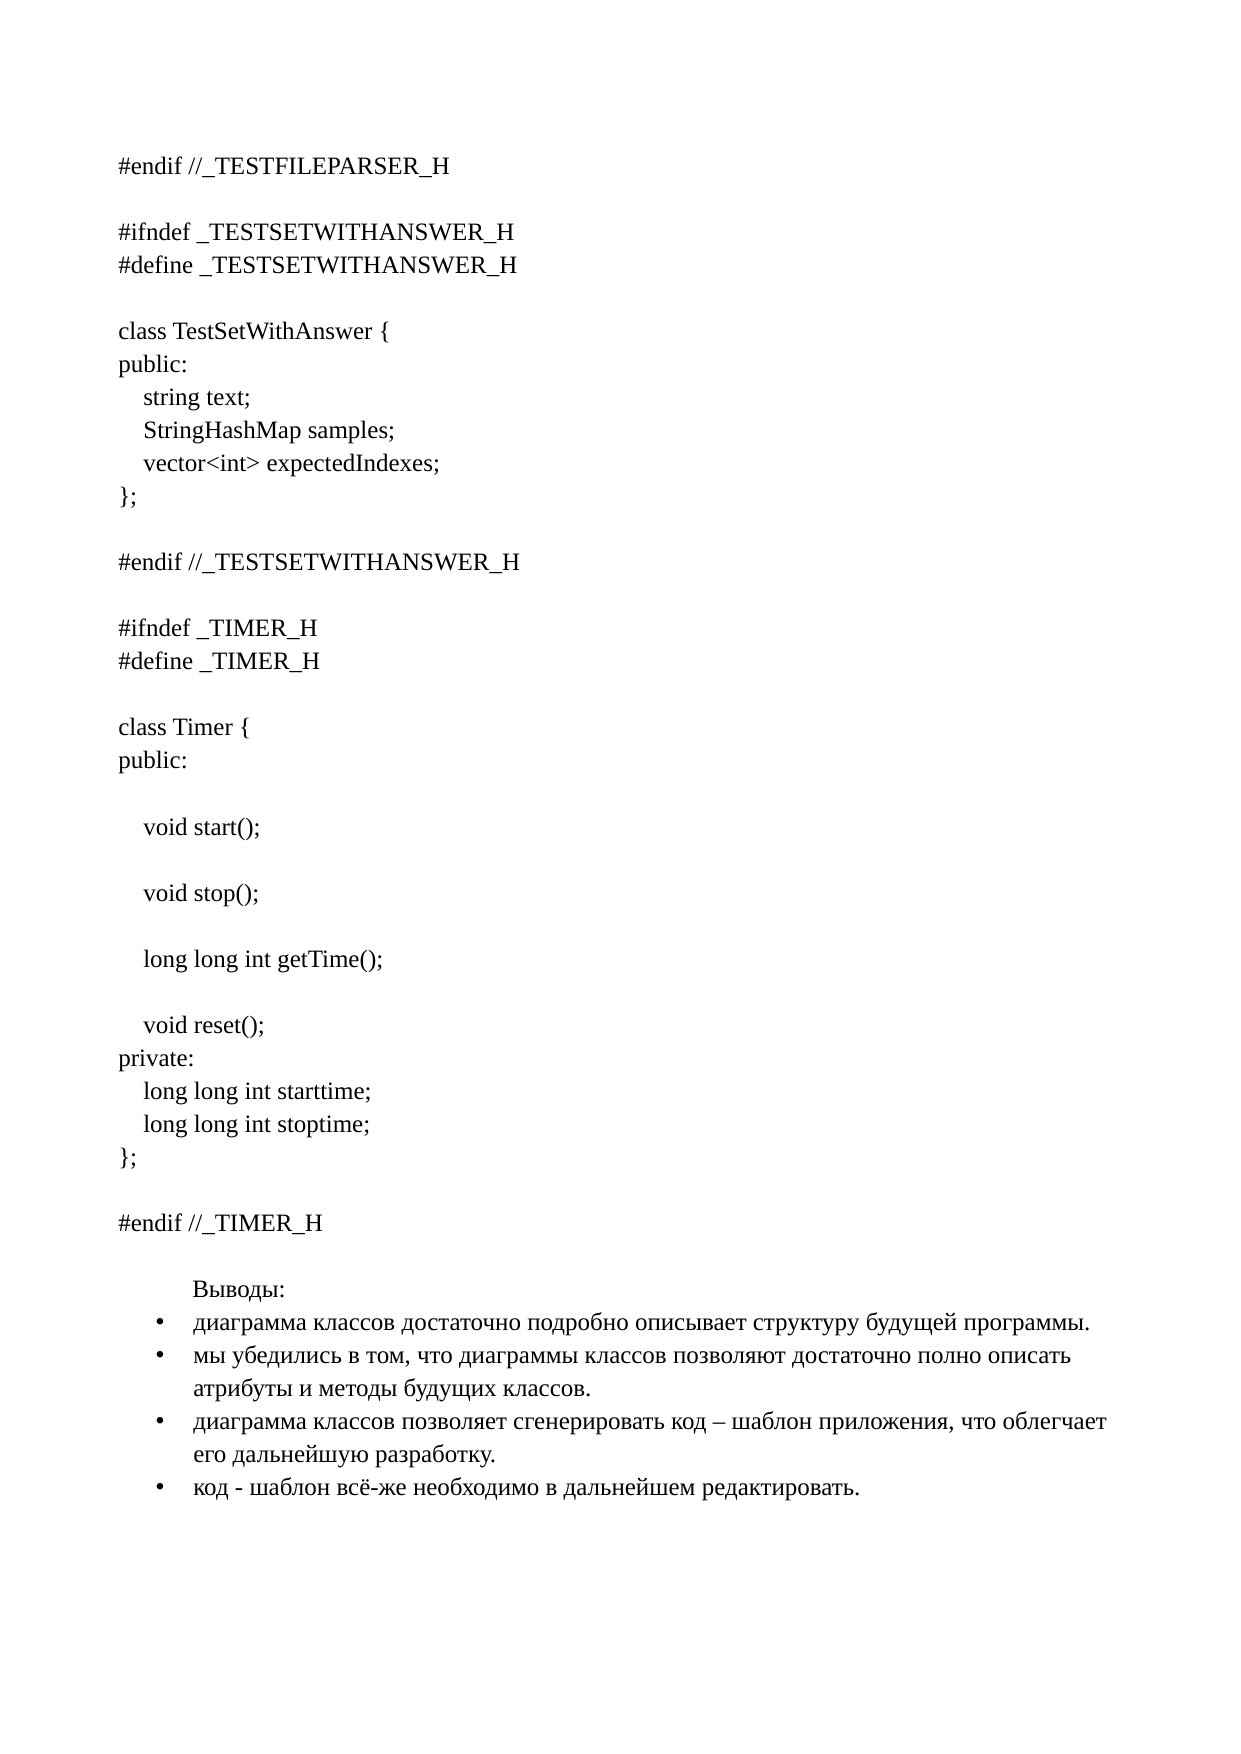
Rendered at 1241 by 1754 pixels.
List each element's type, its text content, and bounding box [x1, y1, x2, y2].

list мы убедились в том, что диаграммы классов позволяют достаточно полно описать атрибуты и методы будущих классов. [156, 1340, 1122, 1402]
text class Timer { [118, 712, 1122, 741]
text StringHashMap samples; [118, 415, 1122, 444]
text }; [118, 481, 1122, 510]
text class TestSetWithAnswer { [118, 316, 1122, 345]
text void start(); [118, 812, 1122, 840]
text void stop(); [118, 878, 1122, 906]
text long long int starttime; [118, 1076, 1122, 1104]
text #endif //_TIMER_H [118, 1208, 1122, 1237]
text long long int getTime(); [118, 944, 1122, 972]
text Выводы: [118, 1274, 1122, 1303]
text void reset(); [118, 1010, 1122, 1038]
text #ifndef _TIMER_H [118, 613, 1122, 642]
text long long int stoptime; [118, 1109, 1122, 1137]
text }; [118, 1142, 1122, 1171]
text vector<int> expectedIndexes; [118, 448, 1122, 477]
text #define _TIMER_H [118, 646, 1122, 675]
text string text; [118, 382, 1122, 411]
list диаграмма классов позволяет сгенерировать код – шаблон приложения, что облегчает его дальнейшую разработку. [156, 1406, 1122, 1468]
text #endif //_TESTFILEPARSER_H [118, 151, 1122, 180]
text public: [118, 746, 1122, 774]
list код - шаблон всё-же необходимо в дальнейшем редактировать. [156, 1472, 1122, 1501]
text #define _TESTSETWITHANSWER_H [118, 250, 1122, 279]
text private: [118, 1043, 1122, 1071]
list диаграмма классов достаточно подробно описывает структуру будущей программы. [156, 1307, 1122, 1336]
text #endif //_TESTSETWITHANSWER_H [118, 547, 1122, 576]
text public: [118, 349, 1122, 378]
text #ifndef _TESTSETWITHANSWER_H [118, 217, 1122, 246]
